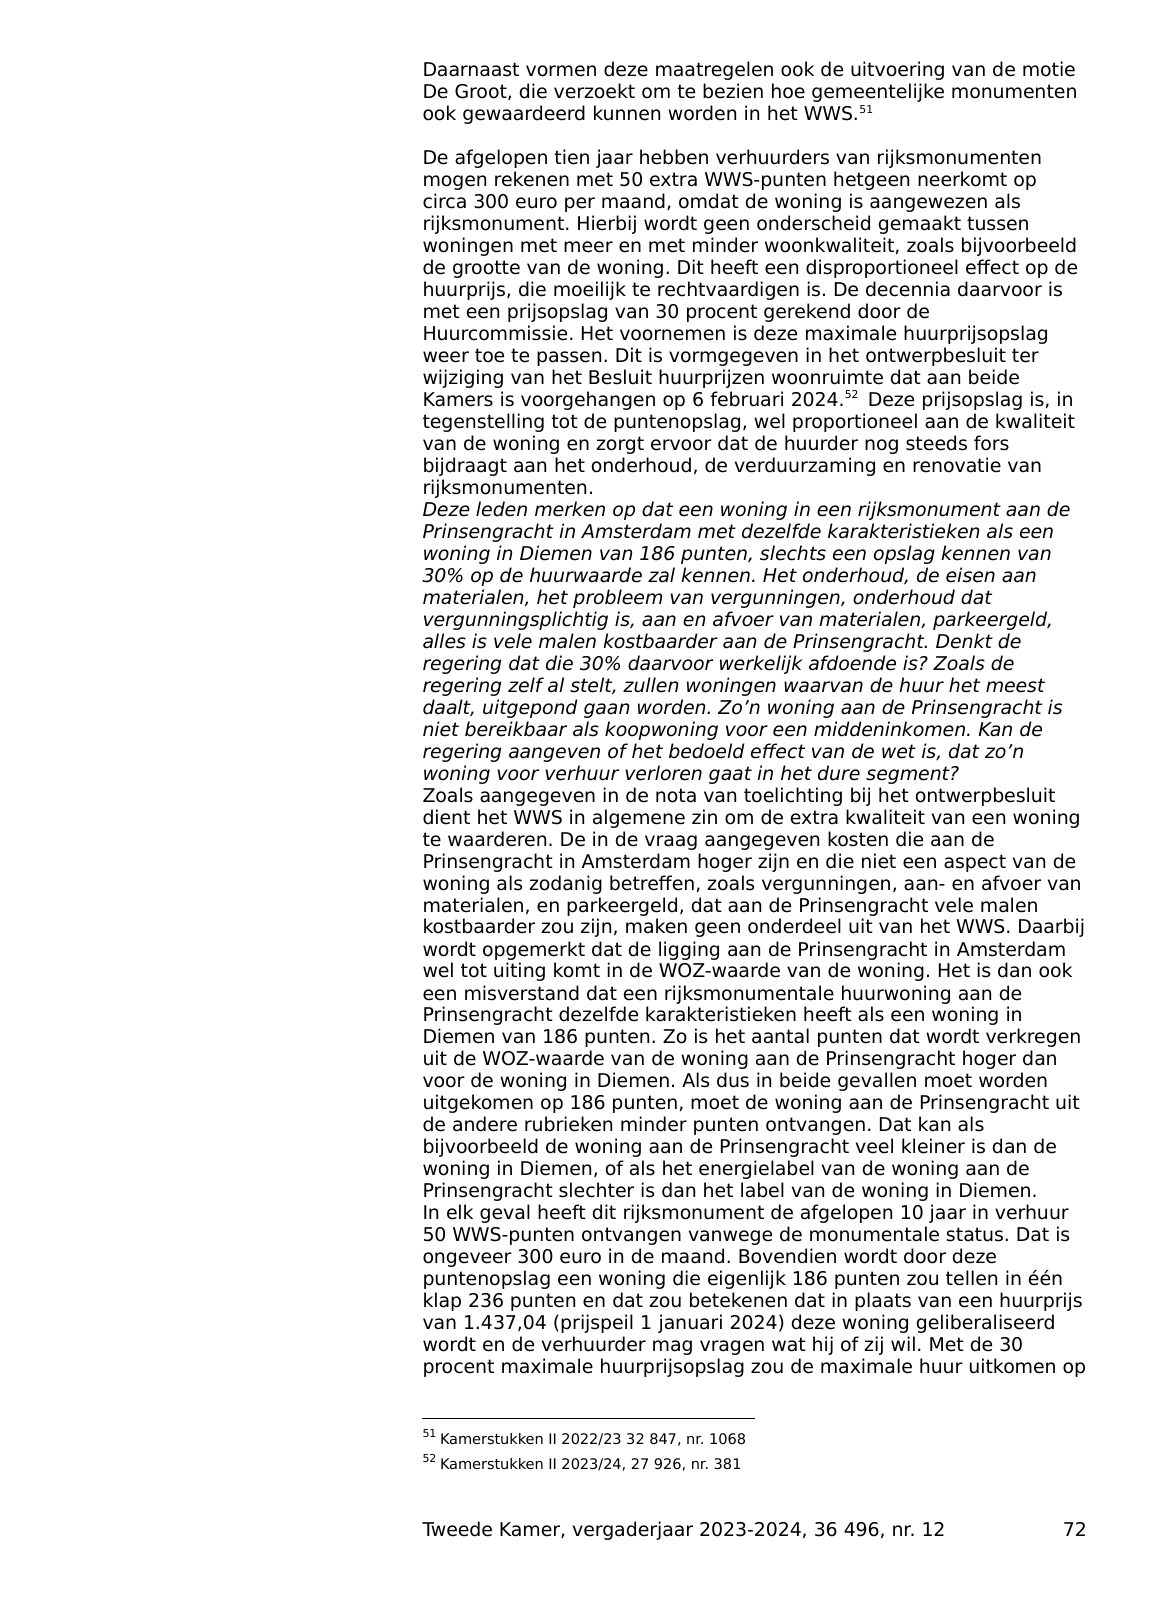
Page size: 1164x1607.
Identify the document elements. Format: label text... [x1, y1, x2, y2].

text Zoals aangegeven in de nota van toelichting bij het ontwerpbesluit dient het WWS in algemene zin om de extra kwaliteit van een woning te waarderen. De in de vraag aangegeven kosten die aan de Prinsengracht in Amsterdam hoger zijn en die niet een aspect van de woning als zodanig betreffen, zoals vergunningen, aan- en afvoer van materialen, en parkeergeld, dat aan de Prinsengracht vele malen kostbaarder zou zijn, maken geen onderdeel uit van het WWS. Daarbij wordt opgemerkt dat de ligging aan de Prinsengracht in Amsterdam wel tot uiting komt in de WOZ-waarde van de woning. Het is dan ook een misverstand dat een rijksmonumentale huurwoning aan de Prinsengracht dezelfde karakteristieken heeft als een woning in Diemen van 186 punten. Zo is het aantal punten dat wordt verkregen uit de WOZ-waarde van de woning aan de Prinsengracht hoger dan voor de woning in Diemen. Als dus in beide gevallen moet worden uitgekomen op 186 punten, moet de woning aan de Prinsengracht uit de andere rubrieken minder punten ontvangen. Dat kan als bijvoorbeeld de woning aan de Prinsengracht veel kleiner is dan de woning in Diemen, of als het energielabel van de woning aan de Prinsengracht slechter is dan het label van de woning in Diemen. [422, 784, 1087, 1202]
text Kamerstukken II 2023/24, 27 926, nr. 381 [422, 1452, 1087, 1474]
text De afgelopen tien jaar hebben verhuurders van rijksmonumenten mogen rekenen met 50 extra WWS-punten hetgeen neerkomt op circa 300 euro per maand, omdat de woning is aangewezen als rijksmonument. Hierbij wordt geen onderscheid gemaakt tussen woningen met meer en met minder woonkwaliteit, zoals bijvoorbeeld de grootte van de woning. Dit heeft een disproportioneel effect op de huurprijs, die moeilijk te rechtvaardigen is. De decennia daarvoor is met een prijsopslag van 30 procent gerekend door de Huurcommissie. Het voornemen is deze maximale huurprijsopslag weer toe te passen. Dit is vormgegeven in het ontwerpbesluit ter wijziging van het Besluit huurprijzen woonruimte dat aan beide Kamers is voorgehangen op 6 februari 2024. Deze prijsopslag is, in tegenstelling tot de puntenopslag, wel proportioneel aan de kwaliteit van de woning en zorgt ervoor dat de huurder nog steeds fors bijdraagt aan het onderhoud, de verduurzaming en renovatie van rijksmonumenten. [422, 147, 1087, 499]
text Kamerstukken II 2022/23 32 847, nr. 1068 [422, 1427, 1087, 1449]
text Daarnaast vormen deze maatregelen ook de uitvoering van de motie De Groot, die verzoekt om te bezien hoe gemeentelijke monumenten ook gewaardeerd kunnen worden in het WWS. [422, 59, 1087, 125]
text In elk geval heeft dit rijksmonument de afgelopen 10 jaar in verhuur 50 WWS-punten ontvangen vanwege de monumentale status. Dat is ongeveer 300 euro in de maand. Bovendien wordt door deze puntenopslag een woning die eigenlijk 186 punten zou tellen in één klap 236 punten en dat zou betekenen dat in plaats van een huurprijs van 1.437,04 (prijspeil 1 januari 2024) deze woning geliberaliseerd wordt en de verhuurder mag vragen wat hij of zij wil. Met de 30 procent maximale huurprijsopslag zou de maximale huur uitkomen op [422, 1202, 1087, 1378]
text Deze leden merken op dat een woning in een rijksmonument aan de Prinsengracht in Amsterdam met dezelfde karakteristieken als een woning in Diemen van 186 punten, slechts een opslag kennen van 30% op de huurwaarde zal kennen. Het onderhoud, de eisen aan materialen, het probleem van vergunningen, onderhoud dat vergunningsplichtig is, aan en afvoer van materialen, parkeergeld, alles is vele malen kostbaarder aan de Prinsengracht. Denkt de regering dat die 30% daarvoor werkelijk afdoende is? Zoals de regering zelf al stelt, zullen woningen waarvan de huur het meest daalt, uitgepond gaan worden. Zo’n woning aan de Prinsengracht is niet bereikbaar als koopwoning voor een middeninkomen. Kan de regering aangeven of het bedoeld effect van de wet is, dat zo’n woning voor verhuur verloren gaat in het dure segment? [422, 499, 1087, 784]
